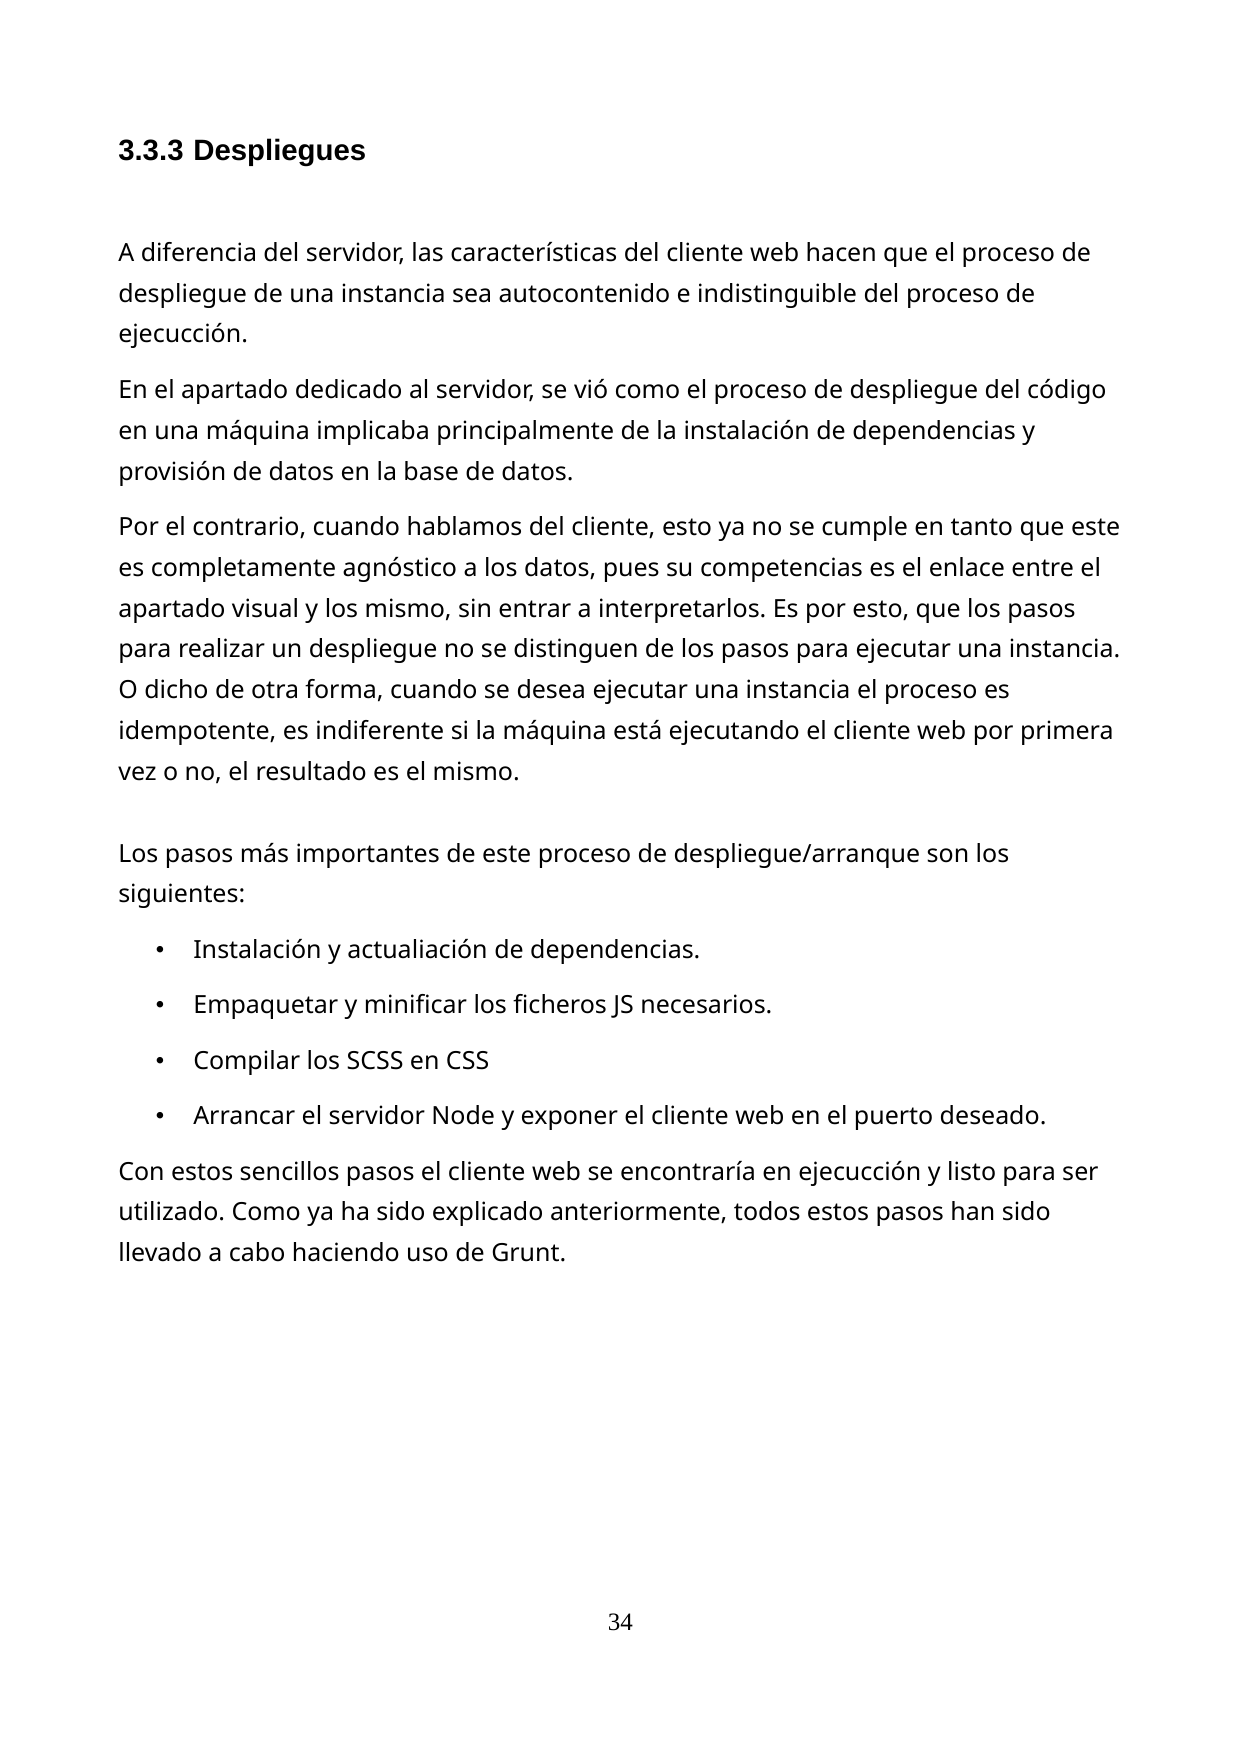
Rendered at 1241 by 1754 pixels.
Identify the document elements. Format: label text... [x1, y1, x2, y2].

text En el apartado dedicado al servidor, se vió como el proceso de despliegue del código en una máquina implicaba principalmente de la instalación de dependencias y provisión de datos en la base de datos. [118, 371, 1122, 487]
list Empaquetar y minificar los ficheros JS necesarios. [156, 987, 1122, 1021]
text Por el contrario, cuando hablamos del cliente, esto ya no se cumple en tanto que este es completamente agnóstico a los datos, pues su competencias es el enlace entre el apartado visual y los mismo, sin entrar a interpretarlos. Es por esto, que los pasos para realizar un despliegue no se distinguen de los pasos para ejecutar una instancia. O dicho de otra forma, cuando se desea ejecutar una instancia el proceso es idempotente, es indiferente si la máquina está ejecutando el cliente web por primera vez o no, el resultado es el mismo. Los pasos más importantes de este proceso de despliegue/arranque son los siguientes: [118, 508, 1122, 910]
text Con estos sencillos pasos el cliente web se encontraría en ejecucción y listo para ser utilizado. Como ya ha sido explicado anteriormente, todos estos pasos han sido llevado a cabo haciendo uso de Grunt. [118, 1153, 1122, 1269]
list Compilar los SCSS en CSS [156, 1042, 1122, 1076]
list Instalación y actualiación de dependencias. [156, 931, 1122, 966]
text A diferencia del servidor, las características del cliente web hacen que el proceso de despliegue de una instancia sea autocontenido e indistinguible del proceso de ejecucción. [118, 234, 1122, 350]
list Arrancar el servidor Node y exponer el cliente web en el puerto deseado. [156, 1098, 1122, 1132]
subtitle Despliegues [118, 133, 1122, 166]
